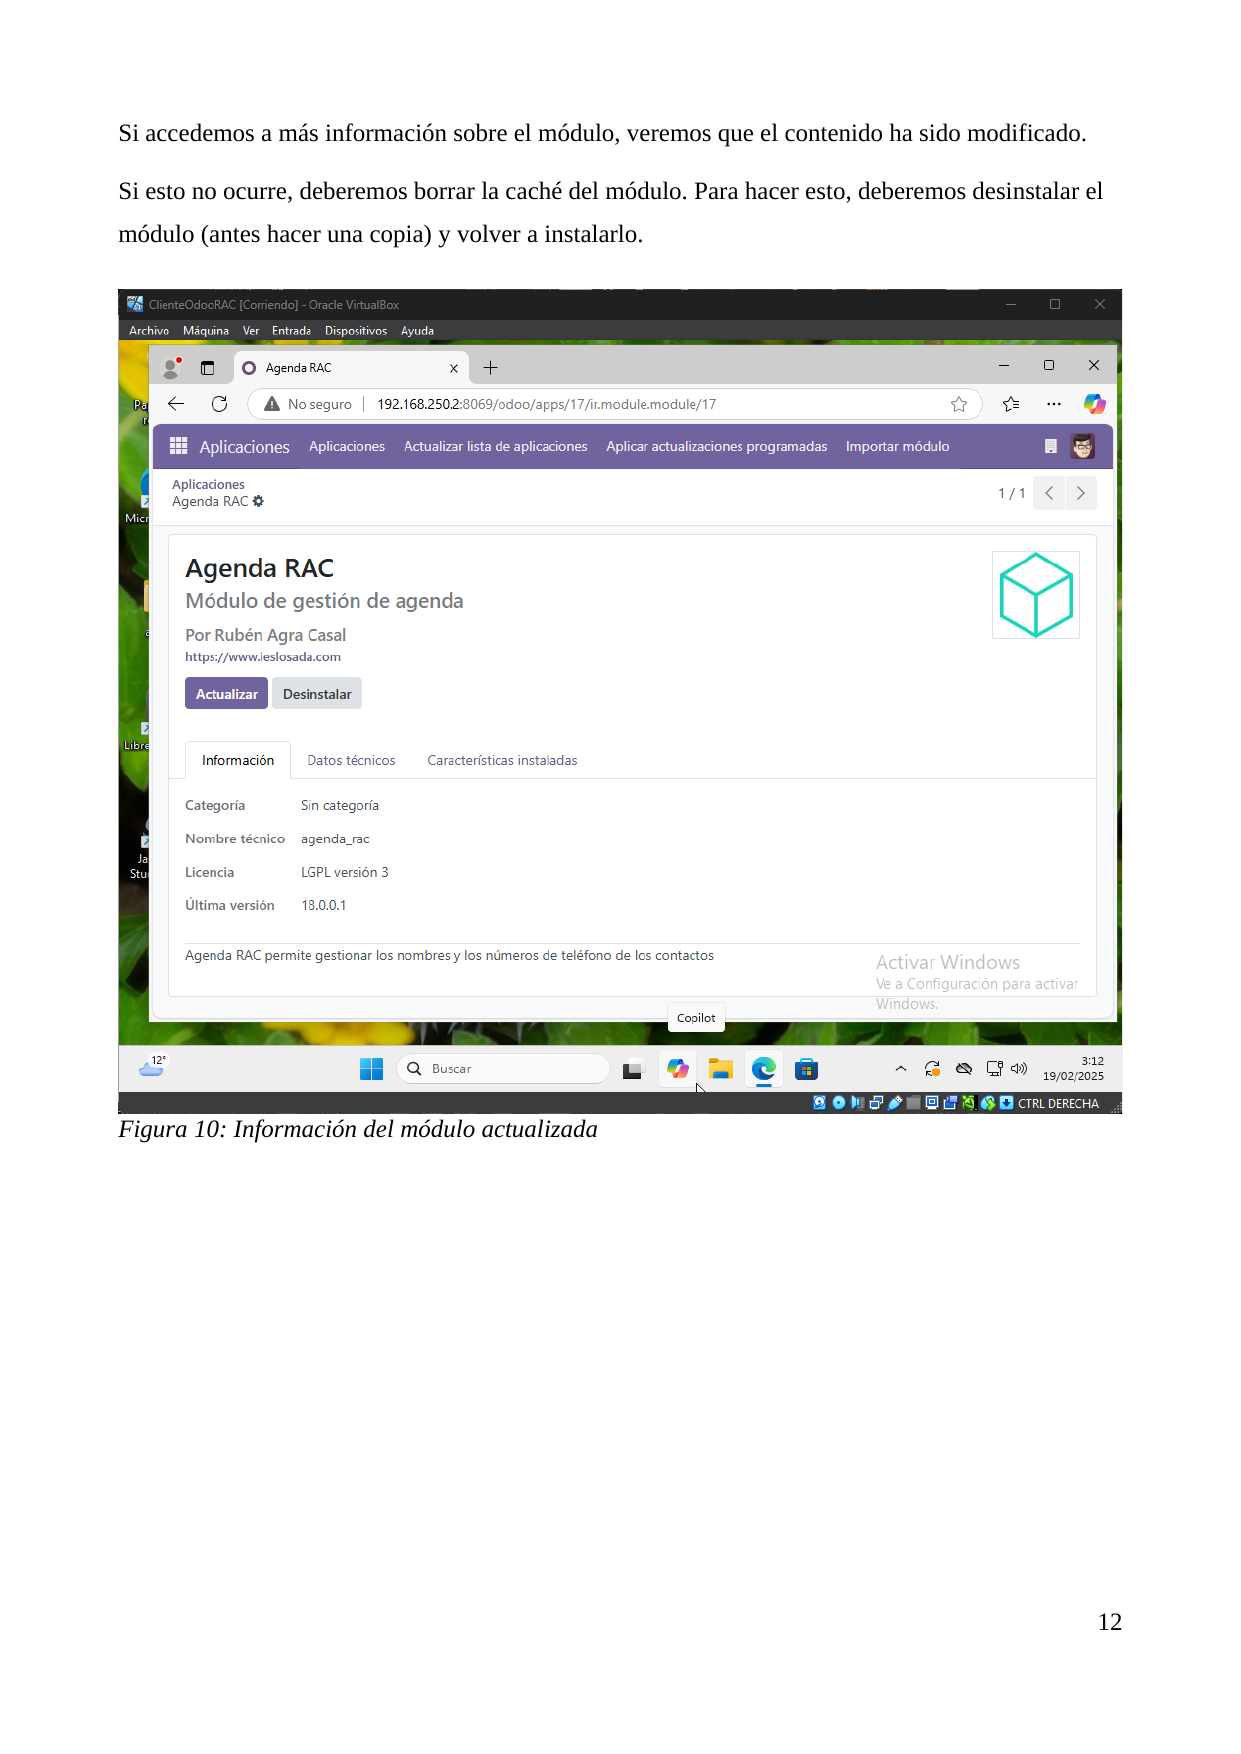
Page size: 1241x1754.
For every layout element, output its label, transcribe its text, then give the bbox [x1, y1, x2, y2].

text Si accedemos a más información sobre el módulo, veremos que el contenido ha sido modificado. [118, 118, 1122, 147]
text Si esto no ocurre, deberemos borrar la caché del módulo. Para hacer esto, deberemos desinstalar el módulo (antes hacer una copia) y volver a instalarlo. [118, 176, 1122, 248]
picture [118, 289, 1123, 1114]
text Figura 10: Información del módulo actualizada [118, 1114, 1122, 1143]
